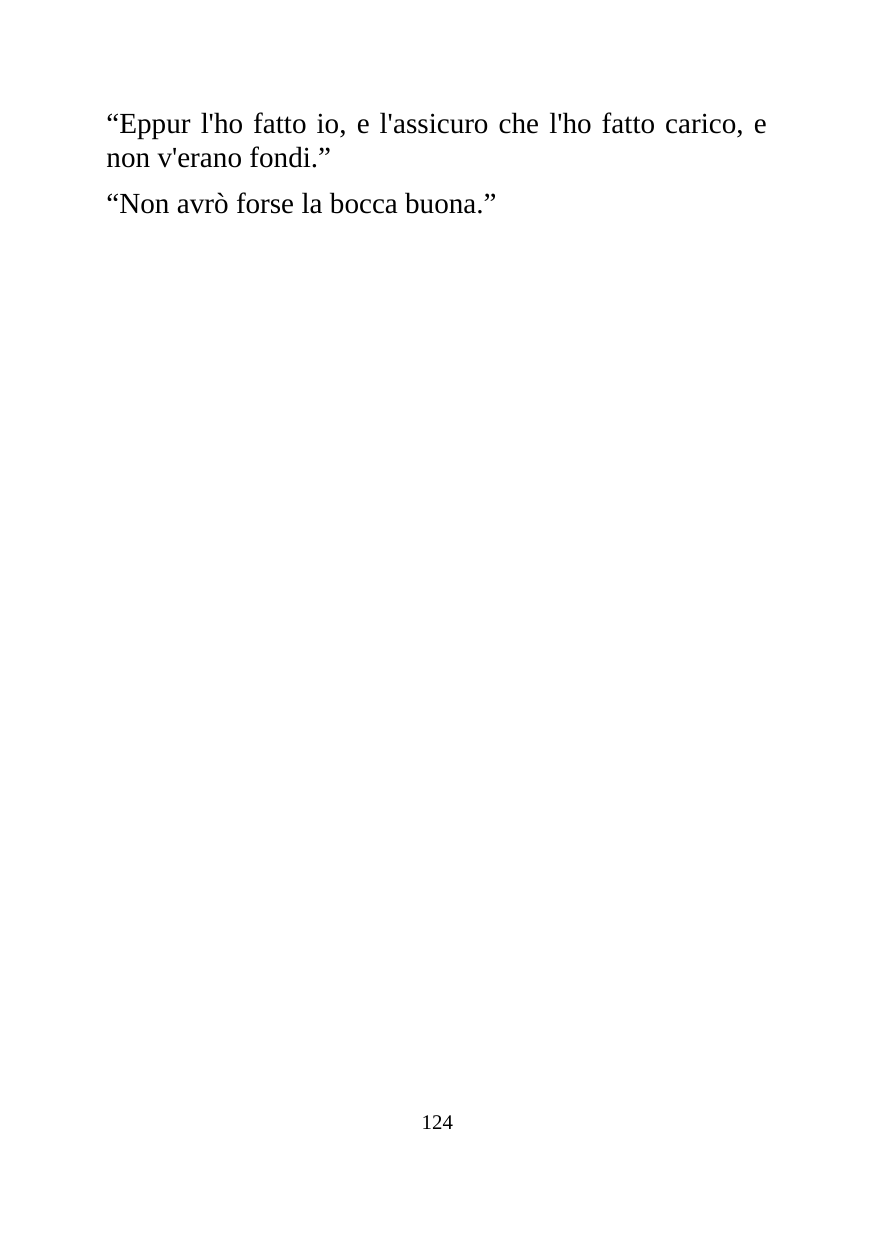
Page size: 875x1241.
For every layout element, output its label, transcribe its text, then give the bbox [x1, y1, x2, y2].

text “Eppur l'ho fatto io, e l'assicuro che l'ho fatto carico, e non v'erano fondi.” [106, 106, 768, 173]
text “Non avrò forse la bocca buona.” [106, 186, 768, 219]
